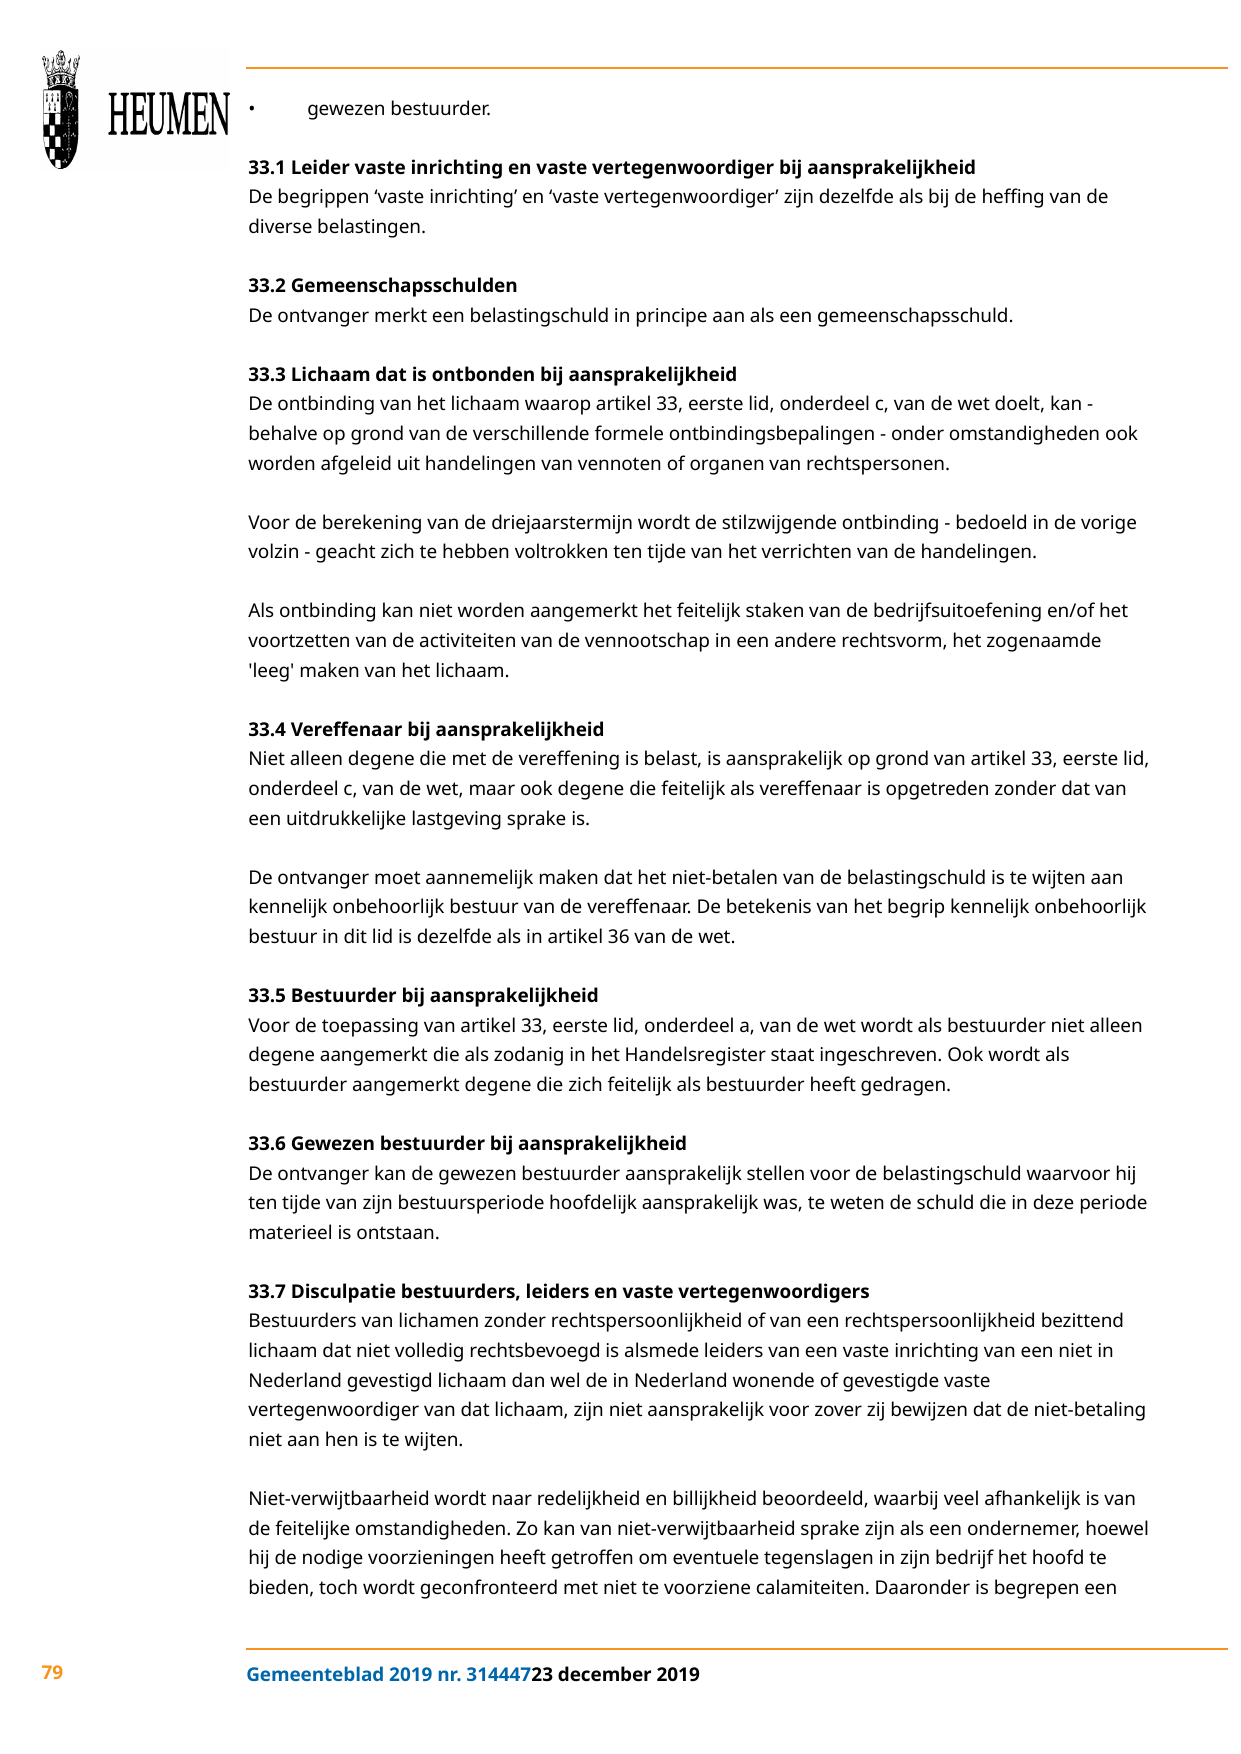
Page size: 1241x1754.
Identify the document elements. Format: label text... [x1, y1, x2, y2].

text 33.5 Bestuurder bij aansprakelijkheid [248, 982, 1152, 1008]
text De ontvanger moet aannemelijk maken dat het niet-betalen van de belastingschuld is te wijten aan kennelijk onbehoorlijk bestuur van de vereffenaar. De betekenis van het begrip kennelijk onbehoorlijk bestuur in dit lid is dezelfde als in artikel 36 van de wet. [248, 864, 1152, 949]
text 33.2 Gemeenschapsschulden [248, 272, 1152, 298]
text De begrippen ‘vaste inrichting’ en ‘vaste vertegenwoordiger’ zijn dezelfde als bij de heffing van de diverse belastingen. [248, 183, 1152, 239]
text De ontbinding van het lichaam waarop artikel 33, eerste lid, onderdeel c, van de wet doelt, kan - behalve op grond van de verschillende formele ontbindingsbepalingen - onder omstandigheden ook worden afgeleid uit handelingen van vennoten of organen van rechtspersonen. [248, 391, 1152, 476]
text 33.1 Leider vaste inrichting en vaste vertegenwoordiger bij aansprakelijkheid [248, 154, 1152, 180]
text 33.6 Gewezen bestuurder bij aansprakelijkheid [248, 1130, 1152, 1156]
text De ontvanger merkt een belastingschuld in principe aan als een gemeenschapsschuld. [248, 302, 1152, 328]
text 33.7 Disculpatie bestuurders, leiders en vaste vertegenwoordigers [248, 1278, 1152, 1304]
text Als ontbinding kan niet worden aangemerkt het feitelijk staken van de bedrijfsuitoefening en/of het voortzetten van de activiteiten van de vennootschap in een andere rechtsvorm, het zogenaamde 'leeg' maken van het lichaam. [248, 598, 1152, 683]
text 33.4 Vereffenaar bij aansprakelijkheid [248, 716, 1152, 742]
list gewezen bestuurder. [248, 95, 1152, 121]
text Voor de toepassing van artikel 33, eerste lid, onderdeel a, van de wet wordt als bestuurder niet alleen degene aangemerkt die als zodanig in het Handelsregister staat ingeschreven. Ook wordt als bestuurder aangemerkt degene die zich feitelijk als bestuurder heeft gedragen. [248, 1012, 1152, 1097]
text 33.3 Lichaam dat is ontbonden bij aansprakelijkheid [248, 361, 1152, 387]
text Niet-verwijtbaarheid wordt naar redelijkheid en billijkheid beoordeeld, waarbij veel afhankelijk is van de feitelijke omstandigheden. Zo kan van niet-verwijtbaarheid sprake zijn als een ondernemer, hoewel hij de nodige voorzieningen heeft getroffen om eventuele tegenslagen in zijn bedrijf het hoofd te bieden, toch wordt geconfronteerd met niet te voorziene calamiteiten. Daaronder is begrepen een [248, 1485, 1152, 1600]
text De ontvanger kan de gewezen bestuurder aansprakelijk stellen voor de belastingschuld waarvoor hij ten tijde van zijn bestuursperiode hoofdelijk aansprakelijk was, te weten de schuld die in deze periode materieel is ontstaan. [248, 1160, 1152, 1245]
picture [41, 47, 231, 172]
text Bestuurders van lichamen zonder rechtspersoonlijkheid of van een rechtspersoonlijkheid bezittend lichaam dat niet volledig rechtsbevoegd is alsmede leiders van een vaste inrichting van een niet in Nederland gevestigd lichaam dan wel de in Nederland wonende of gevestigde vaste vertegenwoordiger van dat lichaam, zijn niet aansprakelijk voor zover zij bewijzen dat de niet-betaling niet aan hen is te wijten. [248, 1308, 1152, 1452]
text Niet alleen degene die met de vereffening is belast, is aansprakelijk op grond van artikel 33, eerste lid, onderdeel c, van de wet, maar ook degene die feitelijk als vereffenaar is opgetreden zonder dat van een uitdrukkelijke lastgeving sprake is. [248, 746, 1152, 831]
text Voor de berekening van de driejaarstermijn wordt de stilzwijgende ontbinding - bedoeld in de vorige volzin - geacht zich te hebben voltrokken ten tijde van het verrichten van de handelingen. [248, 509, 1152, 564]
